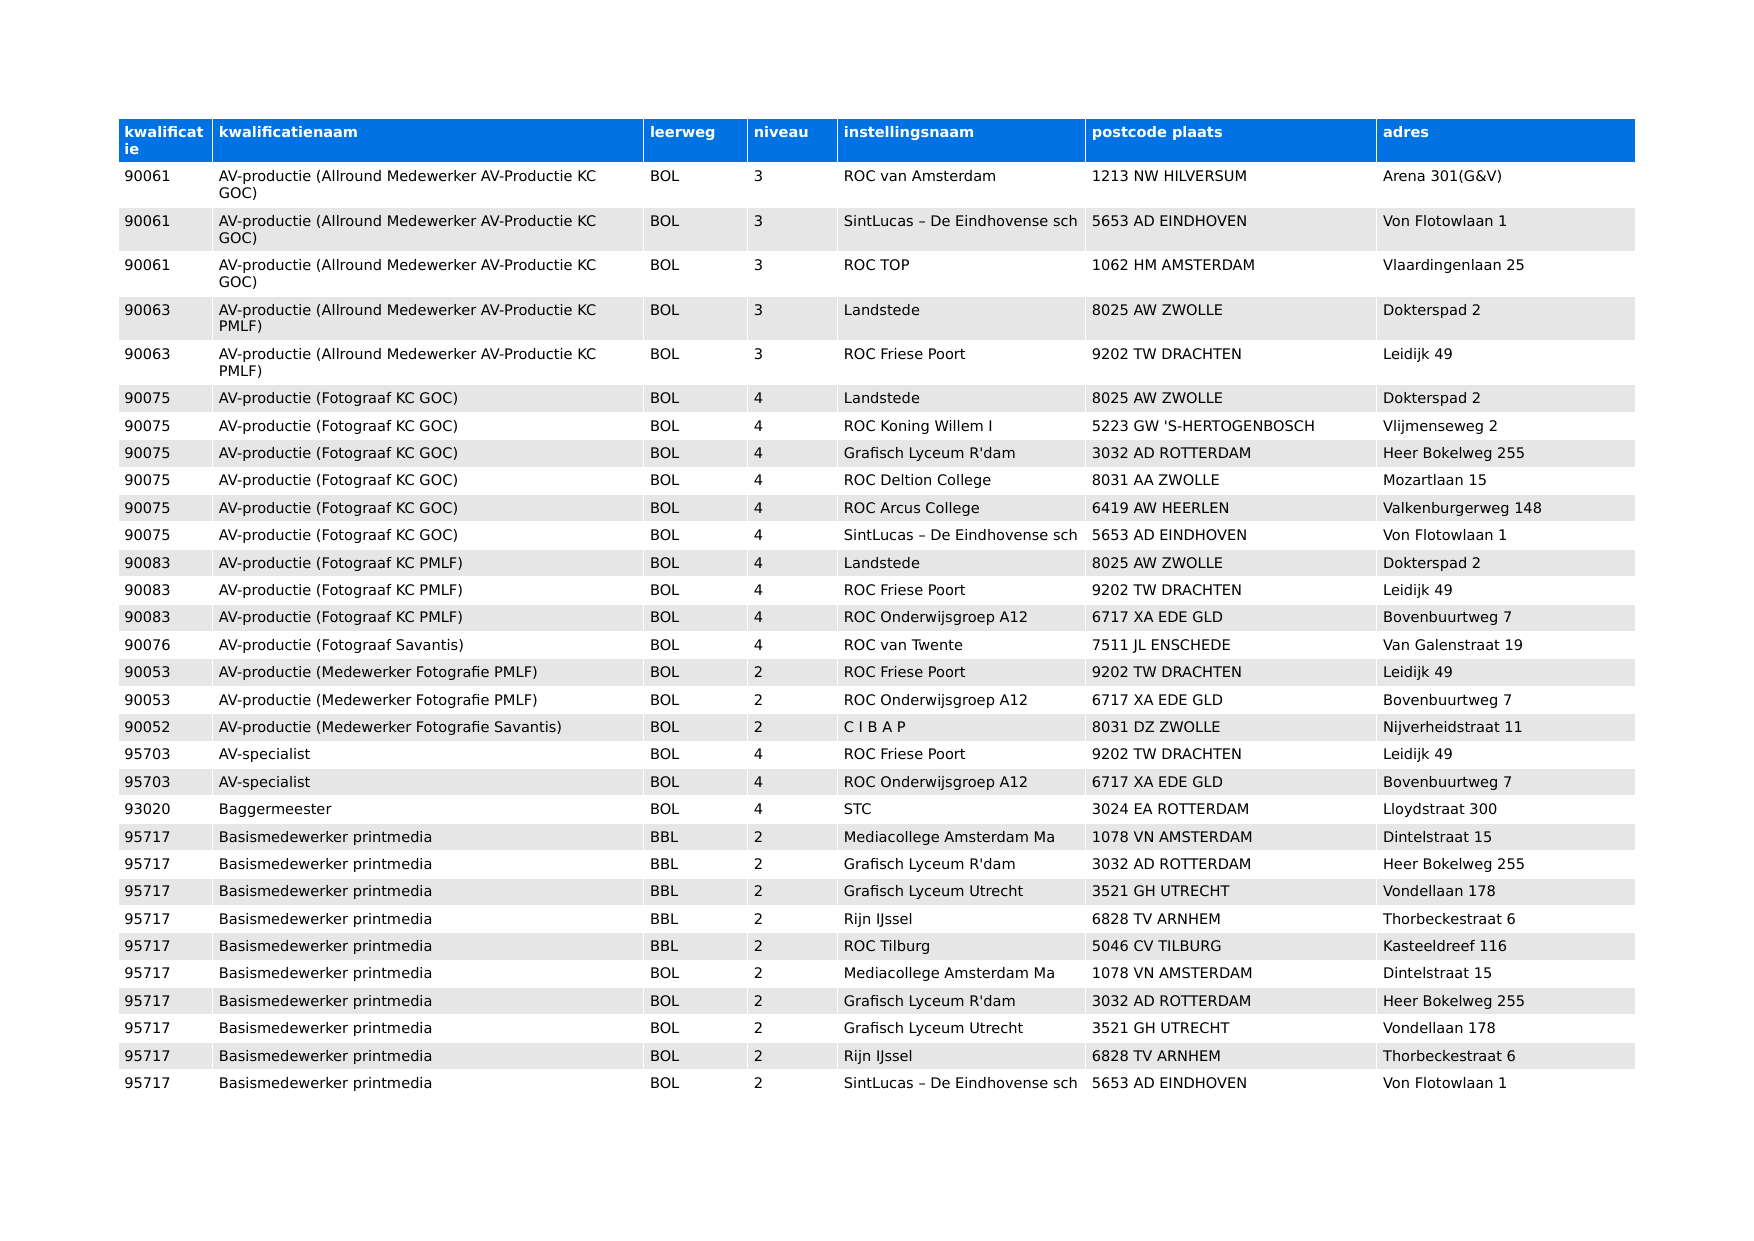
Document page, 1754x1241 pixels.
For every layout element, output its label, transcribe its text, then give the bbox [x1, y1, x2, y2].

table_cell ROC Friese Poort [838, 577, 1085, 603]
table_cell Basismedewerker printmedia [213, 1070, 643, 1097]
table_cell 8025 AW ZWOLLE [1086, 385, 1376, 412]
table_cell ROC Koning Willem I [838, 413, 1085, 439]
table_cell 90075 [119, 440, 212, 467]
table_cell 6828 TV ARNHEM [1086, 1043, 1376, 1069]
table_cell BOL [644, 413, 747, 439]
table_cell BOL [644, 1043, 747, 1069]
table_cell AV-productie (Fotograaf KC GOC) [213, 385, 643, 412]
table_cell 90075 [119, 468, 212, 494]
table_cell ROC Onderwijsgroep A12 [838, 769, 1085, 795]
table_cell 3521 GH UTRECHT [1086, 1016, 1376, 1042]
table_cell BOL [644, 468, 747, 494]
table_cell Kasteeldreef 116 [1377, 933, 1635, 960]
table_cell 4 [748, 468, 837, 494]
table_cell Basismedewerker printmedia [213, 1043, 643, 1069]
table_cell 95703 [119, 769, 212, 795]
table_cell 4 [748, 796, 837, 823]
table_cell Landstede [838, 297, 1085, 340]
table_cell Nijverheidstraat 11 [1377, 714, 1635, 741]
table_cell BOL [644, 796, 747, 823]
table_cell Baggermeester [213, 796, 643, 823]
table_cell Heer Bokelweg 255 [1377, 851, 1635, 877]
table_cell 8031 AA ZWOLLE [1086, 468, 1376, 494]
table_cell 95717 [119, 988, 212, 1014]
table_cell 5653 AD EINDHOVEN [1086, 1070, 1376, 1097]
table_cell Grafisch Lyceum R'dam [838, 851, 1085, 877]
table_cell 90083 [119, 605, 212, 631]
table_cell 4 [748, 769, 837, 795]
table_cell 90061 [119, 208, 212, 251]
table_cell Von Flotowlaan 1 [1377, 208, 1635, 251]
table_cell BOL [644, 961, 747, 987]
table_cell Mozartlaan 15 [1377, 468, 1635, 494]
table_cell AV-productie (Medewerker Fotografie Savantis) [213, 714, 643, 741]
table_cell 90052 [119, 714, 212, 741]
table_cell Basismedewerker printmedia [213, 824, 643, 850]
table_cell Lloydstraat 300 [1377, 796, 1635, 823]
table_cell 95717 [119, 961, 212, 987]
table_cell Basismedewerker printmedia [213, 961, 643, 987]
table_cell 95717 [119, 1043, 212, 1069]
table_cell 2 [748, 824, 837, 850]
table_cell 3032 AD ROTTERDAM [1086, 851, 1376, 877]
table_cell Mediacollege Amsterdam Ma [838, 824, 1085, 850]
table_cell 90075 [119, 523, 212, 549]
table_cell Von Flotowlaan 1 [1377, 523, 1635, 549]
table_cell 90061 [119, 164, 212, 207]
table_cell ROC van Twente [838, 632, 1085, 658]
table_cell BOL [644, 523, 747, 549]
table_cell STC [838, 796, 1085, 823]
table_cell Van Galenstraat 19 [1377, 632, 1635, 658]
table_header adres [1377, 119, 1635, 162]
table_cell 2 [748, 714, 837, 741]
table_cell Thorbeckestraat 6 [1377, 1043, 1635, 1069]
table_cell Landstede [838, 550, 1085, 576]
table_cell Grafisch Lyceum Utrecht [838, 879, 1085, 905]
table_cell 90075 [119, 385, 212, 412]
table_cell 95717 [119, 1016, 212, 1042]
table_cell 4 [748, 413, 837, 439]
table_cell 4 [748, 550, 837, 576]
table_cell Grafisch Lyceum R'dam [838, 988, 1085, 1014]
table_cell Dokterspad 2 [1377, 550, 1635, 576]
table_cell Leidijk 49 [1377, 577, 1635, 603]
table_cell 1078 VN AMSTERDAM [1086, 961, 1376, 987]
table_header postcode plaats [1086, 119, 1376, 162]
table_cell SintLucas – De Eindhovense sch [838, 523, 1085, 549]
table_cell BOL [644, 208, 747, 251]
table_cell BOL [644, 605, 747, 631]
table_cell Heer Bokelweg 255 [1377, 440, 1635, 467]
table_cell Heer Bokelweg 255 [1377, 988, 1635, 1014]
table_cell 3 [748, 252, 837, 296]
table_cell 9202 TW DRACHTEN [1086, 742, 1376, 768]
table_cell 1213 NW HILVERSUM [1086, 164, 1376, 207]
table_cell Bovenbuurtweg 7 [1377, 605, 1635, 631]
table_cell 90053 [119, 659, 212, 686]
table_cell 95717 [119, 879, 212, 905]
table_cell 90083 [119, 577, 212, 603]
table_cell 6717 XA EDE GLD [1086, 605, 1376, 631]
table_cell Dintelstraat 15 [1377, 961, 1635, 987]
table_cell BOL [644, 1070, 747, 1097]
table_cell 9202 TW DRACHTEN [1086, 341, 1376, 384]
table_cell Von Flotowlaan 1 [1377, 1070, 1635, 1097]
table_cell 3 [748, 164, 837, 207]
table_cell BBL [644, 933, 747, 960]
table_cell SintLucas – De Eindhovense sch [838, 208, 1085, 251]
table_cell BOL [644, 742, 747, 768]
table_cell AV-productie (Fotograaf KC PMLF) [213, 550, 643, 576]
table_cell BOL [644, 341, 747, 384]
table_cell BOL [644, 687, 747, 713]
table_cell 3 [748, 341, 837, 384]
table_cell 4 [748, 440, 837, 467]
table_cell ROC van Amsterdam [838, 164, 1085, 207]
table_cell 95703 [119, 742, 212, 768]
table_cell Bovenbuurtweg 7 [1377, 769, 1635, 795]
table_cell 3 [748, 297, 837, 340]
table_cell 4 [748, 495, 837, 521]
table_cell 4 [748, 742, 837, 768]
table_cell BOL [644, 769, 747, 795]
table_cell 6419 AW HEERLEN [1086, 495, 1376, 521]
table_cell AV-productie (Fotograaf KC GOC) [213, 440, 643, 467]
table_cell AV-specialist [213, 769, 643, 795]
table_cell ROC Deltion College [838, 468, 1085, 494]
table_cell 3 [748, 208, 837, 251]
table_cell Thorbeckestraat 6 [1377, 906, 1635, 932]
table_cell 1062 HM AMSTERDAM [1086, 252, 1376, 296]
table_cell 90083 [119, 550, 212, 576]
table_header instellingsnaam [838, 119, 1085, 162]
table_cell AV-productie (Fotograaf KC GOC) [213, 523, 643, 549]
table_cell Grafisch Lyceum Utrecht [838, 1016, 1085, 1042]
table_cell 2 [748, 1043, 837, 1069]
table_cell 4 [748, 577, 837, 603]
table_cell 2 [748, 879, 837, 905]
table_cell AV-productie (Allround Medewerker AV-Productie KC GOC) [213, 164, 643, 207]
table_cell BBL [644, 879, 747, 905]
table_cell 90053 [119, 687, 212, 713]
table_cell 95717 [119, 933, 212, 960]
table_cell Basismedewerker printmedia [213, 879, 643, 905]
table_cell 7511 JL ENSCHEDE [1086, 632, 1376, 658]
table_cell ROC Tilburg [838, 933, 1085, 960]
table_cell AV-productie (Allround Medewerker AV-Productie KC GOC) [213, 252, 643, 296]
table_cell Basismedewerker printmedia [213, 906, 643, 932]
table_cell Basismedewerker printmedia [213, 988, 643, 1014]
table_cell 2 [748, 687, 837, 713]
table_cell ROC Arcus College [838, 495, 1085, 521]
table_cell 90075 [119, 413, 212, 439]
table_cell 95717 [119, 1070, 212, 1097]
table_cell Arena 301(G&V) [1377, 164, 1635, 207]
table_cell Basismedewerker printmedia [213, 1016, 643, 1042]
table_cell ROC Friese Poort [838, 659, 1085, 686]
table_cell 2 [748, 1016, 837, 1042]
table_cell 4 [748, 523, 837, 549]
table_cell 4 [748, 632, 837, 658]
table_cell Leidijk 49 [1377, 659, 1635, 686]
table_cell C I B A P [838, 714, 1085, 741]
table_cell AV-productie (Fotograaf Savantis) [213, 632, 643, 658]
table_cell BBL [644, 851, 747, 877]
table_cell 95717 [119, 824, 212, 850]
table_cell 90061 [119, 252, 212, 296]
table_cell AV-productie (Fotograaf KC GOC) [213, 468, 643, 494]
table_cell 2 [748, 988, 837, 1014]
table_cell 6717 XA EDE GLD [1086, 687, 1376, 713]
table_cell BOL [644, 385, 747, 412]
table_cell SintLucas – De Eindhovense sch [838, 1070, 1085, 1097]
table_cell Grafisch Lyceum R'dam [838, 440, 1085, 467]
table_cell AV-specialist [213, 742, 643, 768]
table_cell Rijn IJssel [838, 906, 1085, 932]
table_cell BOL [644, 1016, 747, 1042]
table_cell 2 [748, 1070, 837, 1097]
table_cell 1078 VN AMSTERDAM [1086, 824, 1376, 850]
table_header niveau [748, 119, 837, 162]
table_cell ROC Onderwijsgroep A12 [838, 605, 1085, 631]
table_cell AV-productie (Medewerker Fotografie PMLF) [213, 659, 643, 686]
table_cell Dokterspad 2 [1377, 385, 1635, 412]
table_cell 5046 CV TILBURG [1086, 933, 1376, 960]
table_cell BOL [644, 577, 747, 603]
table_cell 90075 [119, 495, 212, 521]
table_cell Vlaardingenlaan 25 [1377, 252, 1635, 296]
table_cell Leidijk 49 [1377, 742, 1635, 768]
table_cell AV-productie (Medewerker Fotografie PMLF) [213, 687, 643, 713]
table_cell BOL [644, 988, 747, 1014]
table_header kwalificatie [119, 119, 212, 162]
table_cell Dintelstraat 15 [1377, 824, 1635, 850]
table_cell ROC Friese Poort [838, 742, 1085, 768]
table_cell ROC Onderwijsgroep A12 [838, 687, 1085, 713]
table_cell BOL [644, 297, 747, 340]
table_cell 3024 EA ROTTERDAM [1086, 796, 1376, 823]
table_cell 93020 [119, 796, 212, 823]
table_cell 2 [748, 851, 837, 877]
table_cell Vlijmenseweg 2 [1377, 413, 1635, 439]
table_cell AV-productie (Allround Medewerker AV-Productie KC GOC) [213, 208, 643, 251]
table_cell 9202 TW DRACHTEN [1086, 577, 1376, 603]
table_cell Bovenbuurtweg 7 [1377, 687, 1635, 713]
table_cell AV-productie (Fotograaf KC PMLF) [213, 605, 643, 631]
table_cell BOL [644, 714, 747, 741]
table_cell 5653 AD EINDHOVEN [1086, 208, 1376, 251]
table_cell AV-productie (Fotograaf KC PMLF) [213, 577, 643, 603]
table_cell 2 [748, 906, 837, 932]
table_cell 9202 TW DRACHTEN [1086, 659, 1376, 686]
table_header kwalificatienaam [213, 119, 643, 162]
table_cell Leidijk 49 [1377, 341, 1635, 384]
table_cell BOL [644, 252, 747, 296]
table_cell BOL [644, 550, 747, 576]
table_cell 2 [748, 659, 837, 686]
table_cell BOL [644, 440, 747, 467]
table_cell 90076 [119, 632, 212, 658]
table_cell Landstede [838, 385, 1085, 412]
table_cell 5223 GW 'S-HERTOGENBOSCH [1086, 413, 1376, 439]
table_cell 3521 GH UTRECHT [1086, 879, 1376, 905]
table_cell Vondellaan 178 [1377, 1016, 1635, 1042]
table_cell BBL [644, 824, 747, 850]
table_cell Mediacollege Amsterdam Ma [838, 961, 1085, 987]
table_cell AV-productie (Fotograaf KC GOC) [213, 413, 643, 439]
table_cell 3032 AD ROTTERDAM [1086, 440, 1376, 467]
table_cell 4 [748, 385, 837, 412]
table_cell 90063 [119, 341, 212, 384]
table_cell 8031 DZ ZWOLLE [1086, 714, 1376, 741]
table_cell 4 [748, 605, 837, 631]
table_cell ROC TOP [838, 252, 1085, 296]
table_cell 8025 AW ZWOLLE [1086, 550, 1376, 576]
table_cell 3032 AD ROTTERDAM [1086, 988, 1376, 1014]
table_cell 2 [748, 933, 837, 960]
table_cell 95717 [119, 906, 212, 932]
table_cell 5653 AD EINDHOVEN [1086, 523, 1376, 549]
table_cell 95717 [119, 851, 212, 877]
table_cell 90063 [119, 297, 212, 340]
table_cell BOL [644, 632, 747, 658]
table_cell BOL [644, 659, 747, 686]
table_header leerweg [644, 119, 747, 162]
table_cell Dokterspad 2 [1377, 297, 1635, 340]
table_cell BBL [644, 906, 747, 932]
table_cell Basismedewerker printmedia [213, 851, 643, 877]
table_cell Basismedewerker printmedia [213, 933, 643, 960]
table_cell Valkenburgerweg 148 [1377, 495, 1635, 521]
table_cell BOL [644, 164, 747, 207]
table_cell ROC Friese Poort [838, 341, 1085, 384]
table_cell 6717 XA EDE GLD [1086, 769, 1376, 795]
table_cell Rijn IJssel [838, 1043, 1085, 1069]
table_cell 8025 AW ZWOLLE [1086, 297, 1376, 340]
table_cell AV-productie (Fotograaf KC GOC) [213, 495, 643, 521]
table_cell BOL [644, 495, 747, 521]
table_cell Vondellaan 178 [1377, 879, 1635, 905]
table_cell AV-productie (Allround Medewerker AV-Productie KC PMLF) [213, 341, 643, 384]
table_cell 6828 TV ARNHEM [1086, 906, 1376, 932]
table_cell 2 [748, 961, 837, 987]
table_cell AV-productie (Allround Medewerker AV-Productie KC PMLF) [213, 297, 643, 340]
